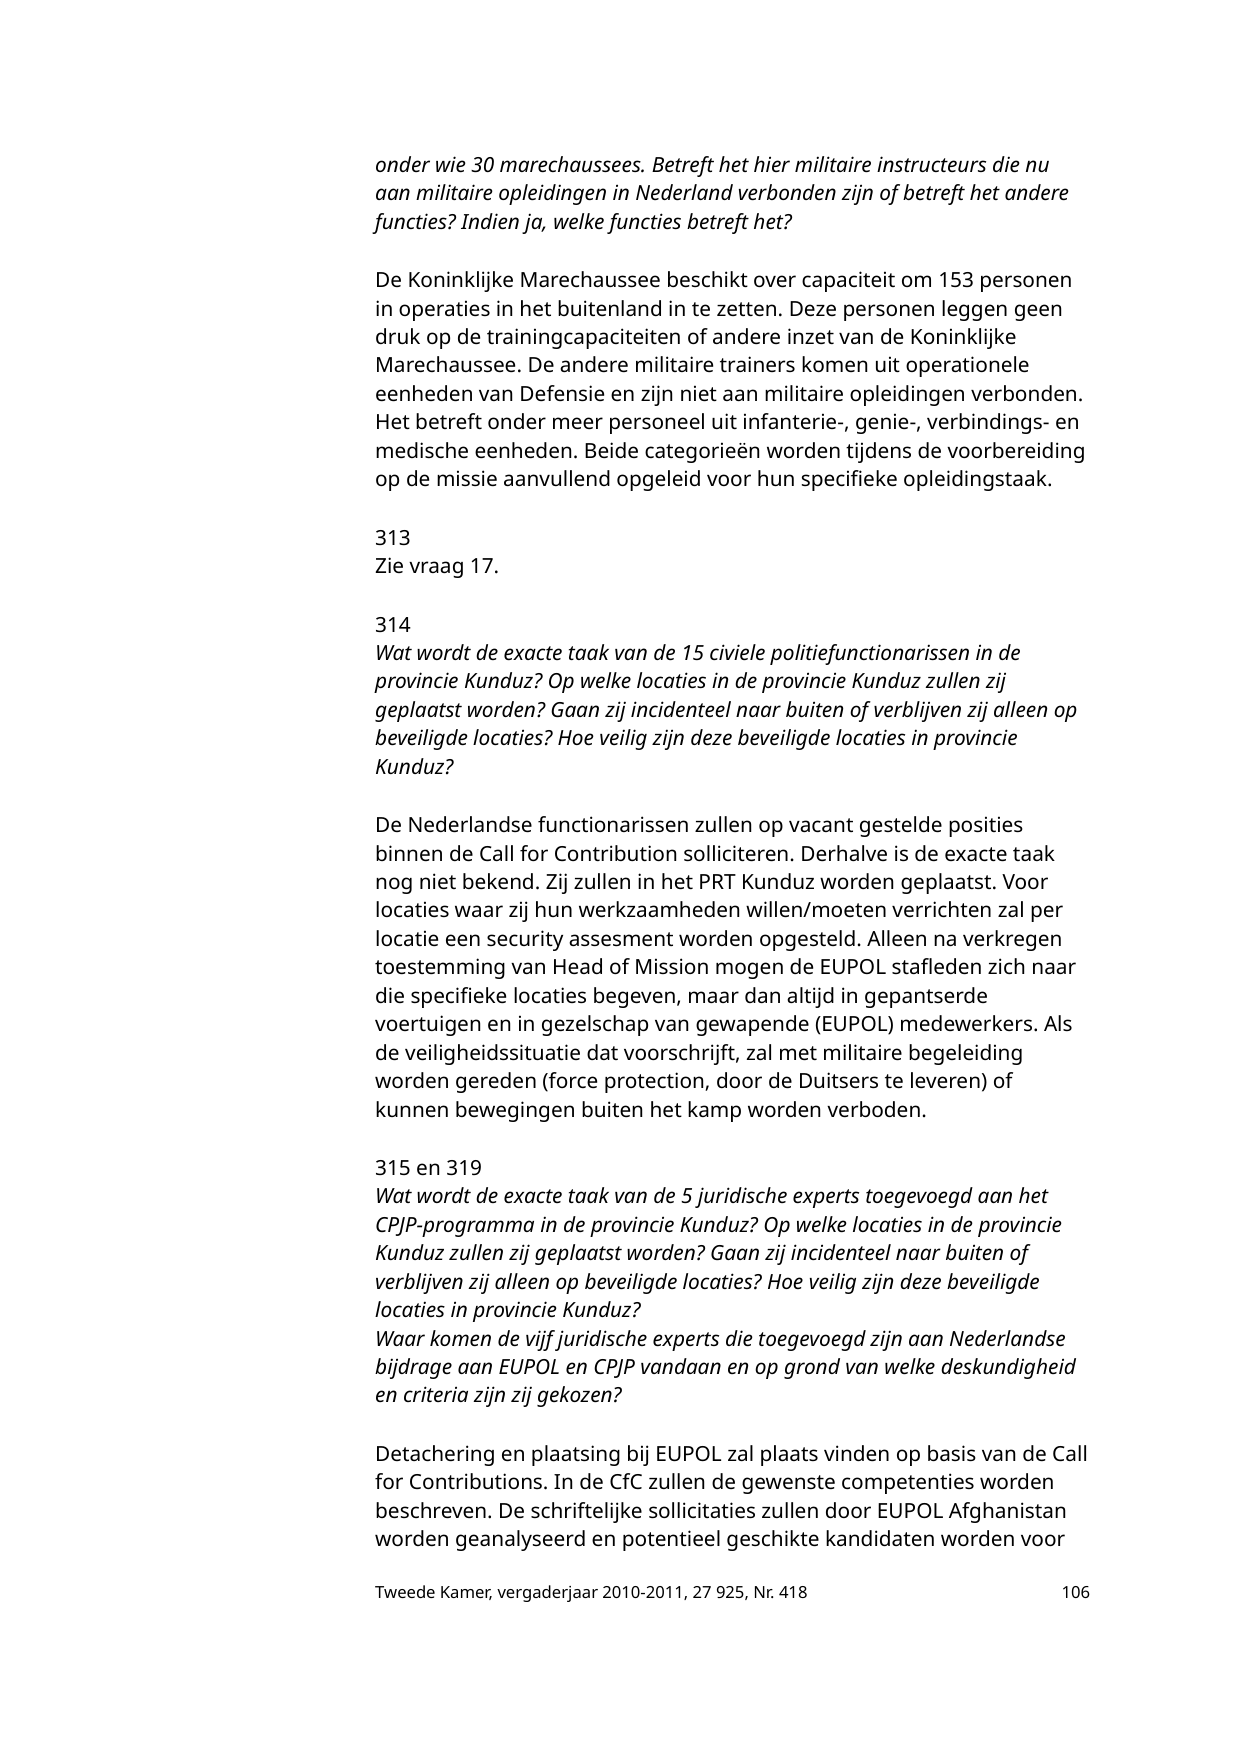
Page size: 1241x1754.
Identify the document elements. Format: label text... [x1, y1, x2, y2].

text Zie vraag 17. [375, 551, 1090, 580]
text 315 en 319 [375, 1153, 1090, 1182]
text De Nederlandse functionarissen zullen op vacant gestelde posities binnen de Call for Contribution solliciteren. Derhalve is de exacte taak nog niet bekend. Zij zullen in het PRT Kunduz worden geplaatst. Voor locaties waar zij hun werkzaamheden willen/moeten verrichten zal per locatie een security assesment worden opgesteld. Alleen na verkregen toestemming van Head of Mission mogen de EUPOL stafleden zich naar die specifieke locaties begeven, maar dan altijd in gepantserde voertuigen en in gezelschap van gewapende (EUPOL) medewerkers. Als de veiligheidssituatie dat voorschrijft, zal met militaire begeleiding worden gereden (force protection, door de Duitsers te leveren) of kunnen bewegingen buiten het kamp worden verboden. [375, 810, 1090, 1123]
text Wat wordt de exacte taak van de 15 civiele politiefunctionarissen in de provincie Kunduz? Op welke locaties in de provincie Kunduz zullen zij geplaatst worden? Gaan zij incidenteel naar buiten of verblijven zij alleen op beveiligde locaties? Hoe veilig zijn deze beveiligde locaties in provincie Kunduz? [375, 638, 1090, 780]
text De Koninklijke Marechaussee beschikt over capaciteit om 153 personen in operaties in het buitenland in te zetten. Deze personen leggen geen druk op de trainingcapaciteiten of andere inzet van de Koninklijke Marechaussee. De andere militaire trainers komen uit operationele eenheden van Defensie en zijn niet aan militaire opleidingen verbonden. Het betreft onder meer personeel uit infanterie-, genie-, verbindings- en medische eenheden. Beide categorieën worden tijdens de voorbereiding op de missie aanvullend opgeleid voor hun specifieke opleidingstaak. [375, 265, 1090, 493]
text Detachering en plaatsing bij EUPOL zal plaats vinden op basis van de Call for Contributions. In de CfC zullen de gewenste competenties worden beschreven. De schriftelijke sollicitaties zullen door EUPOL Afghanistan worden geanalyseerd en potentieel geschikte kandidaten worden voor [375, 1439, 1090, 1553]
text onder wie 30 marechaussees. Betreft het hier militaire instructeurs die nu aan militaire opleidingen in Nederland verbonden zijn of betreft het andere functies? Indien ja, welke functies betreft het? [375, 150, 1090, 235]
text Waar komen de vijf juridische experts die toegevoegd zijn aan Nederlandse bijdrage aan EUPOL en CPJP vandaan en op grond van welke deskundigheid en criteria zijn zij gekozen? [375, 1324, 1090, 1409]
text 314 [375, 610, 1090, 638]
text Wat wordt de exacte taak van de 5 juridische experts toegevoegd aan het CPJP-programma in de provincie Kunduz? Op welke locaties in de provincie Kunduz zullen zij geplaatst worden? Gaan zij incidenteel naar buiten of verblijven zij alleen op beveiligde locaties? Hoe veilig zijn deze beveiligde locaties in provincie Kunduz? [375, 1182, 1090, 1324]
text 313 [375, 523, 1090, 551]
